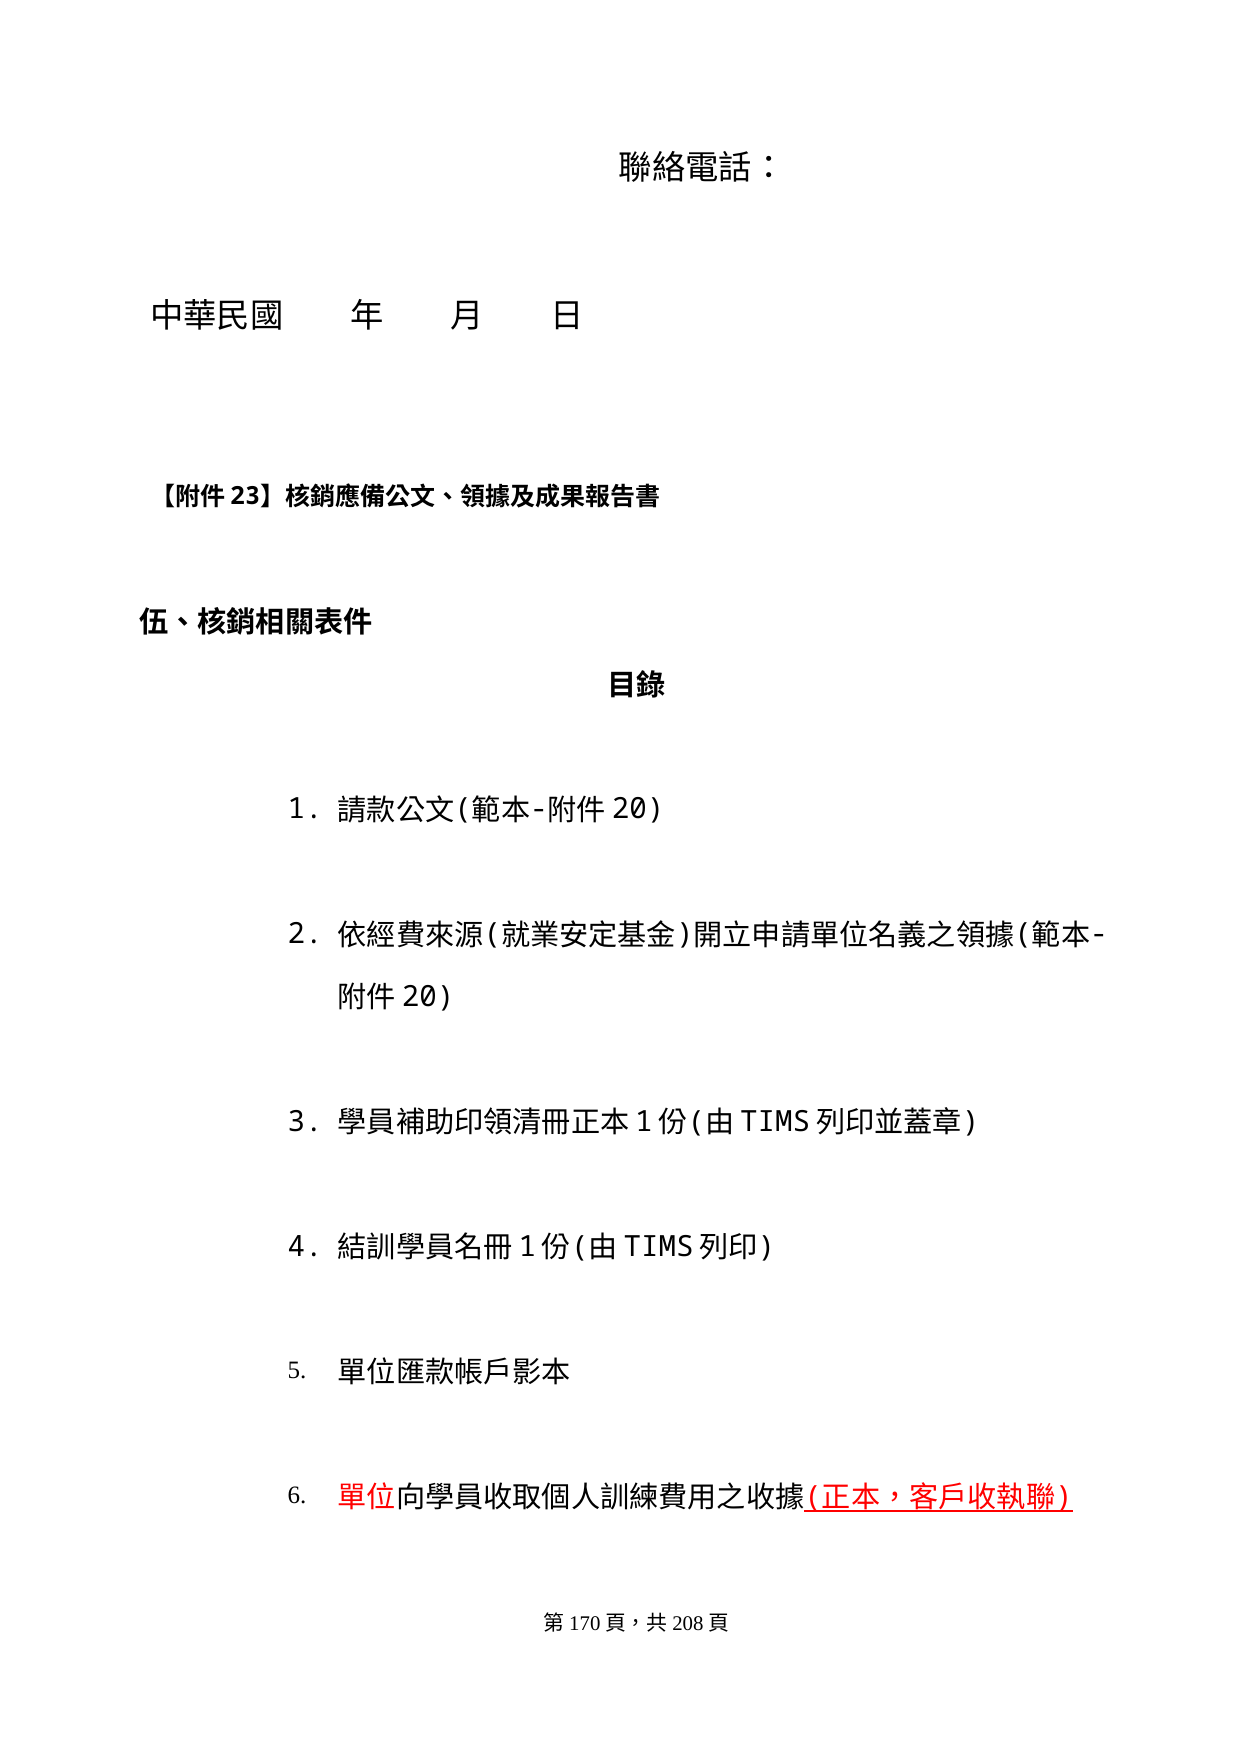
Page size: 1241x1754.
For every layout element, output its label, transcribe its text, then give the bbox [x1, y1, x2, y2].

list 結訓學員名冊1份(由TIMS列印) [287, 1203, 1122, 1266]
text 【附件23】核銷應備公文、領據及成果報告書 [150, 453, 1122, 516]
list 依經費來源(就業安定基金)開立申請單位名義之領據(範本-附件20) [287, 891, 1122, 1016]
list 學員補助印領清冊正本1份(由TIMS列印並蓋章) [287, 1078, 1122, 1141]
text 目錄 [150, 641, 1122, 703]
list 請款公文(範本-附件20) [287, 766, 1122, 828]
list 單位向學員收取個人訓練費用之收據(正本，客戶收執聯) [287, 1453, 1122, 1516]
text 中華民國 年 月 日 [150, 289, 1037, 337]
text 伍、核銷相關表件 [139, 578, 1122, 641]
list 單位匯款帳戶影本 [287, 1328, 1122, 1391]
text 聯絡電話： [619, 141, 1046, 189]
